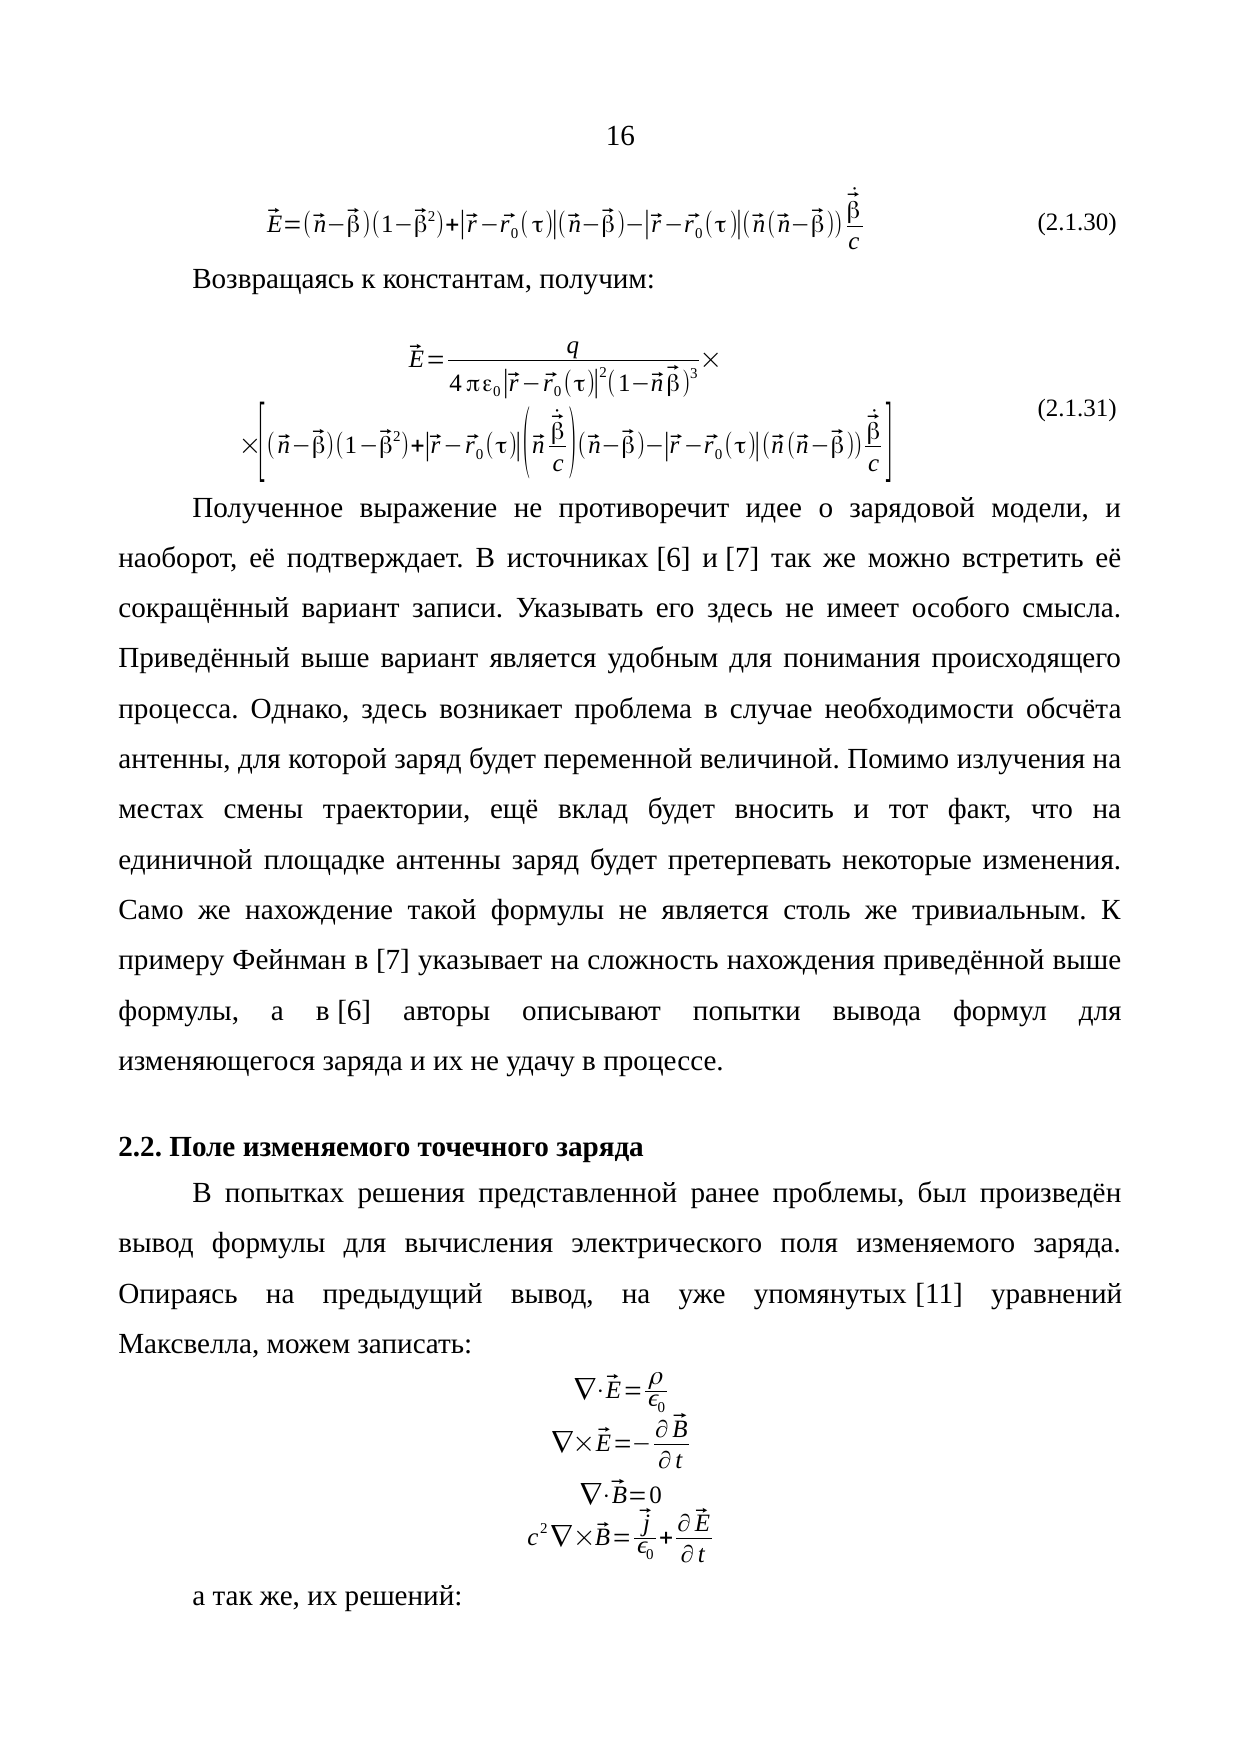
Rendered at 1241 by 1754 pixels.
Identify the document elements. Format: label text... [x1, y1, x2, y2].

table_header [118, 181, 1010, 261]
text Полученное выражение не противоречит идее о зарядовой модели, и наоборот, её подтверждает. В источниках [6] и [7] так же можно встретить её сокращённый вариант записи. Указывать его здесь не имеет особого смысла. Приведённый выше вариант является удобным для понимания происходящего процесса. Однако, здесь возникает проблема в случае необходимости обсчёта антенны, для которой заряд будет переменной величиной. Помимо излучения на местах смены траектории, ещё вклад будет вносить и тот факт, что на единичной площадке антенны заряд будет претерпевать некоторые изменения. Само же нахождение такой формулы не является столь же тривиальным. К примеру Фейнман в [7] указывает на сложность нахождения приведённой выше формулы, а в [6] авторы описывают попытки вывода формул для изменяющегося заряда и их не удачу в процессе. [118, 490, 1122, 1077]
text В попытках решения представленной ранее проблемы, был произведён вывод формулы для вычисления электрического поля изменяемого заряда. Опираясь на предыдущий вывод, на уже упомянутых [11] уравнений Максвелла, можем записать: [118, 1175, 1122, 1359]
subtitle 2.2. Поле изменяемого точечного заряда [118, 1129, 1122, 1163]
table_header [118, 326, 1010, 490]
text Возвращаясь к константам, получим: [118, 261, 1122, 294]
text а так же, их решений: [118, 1578, 1122, 1611]
table_header (2.1.30) [1010, 181, 1122, 261]
table_header (2.1.31) [1010, 326, 1122, 490]
